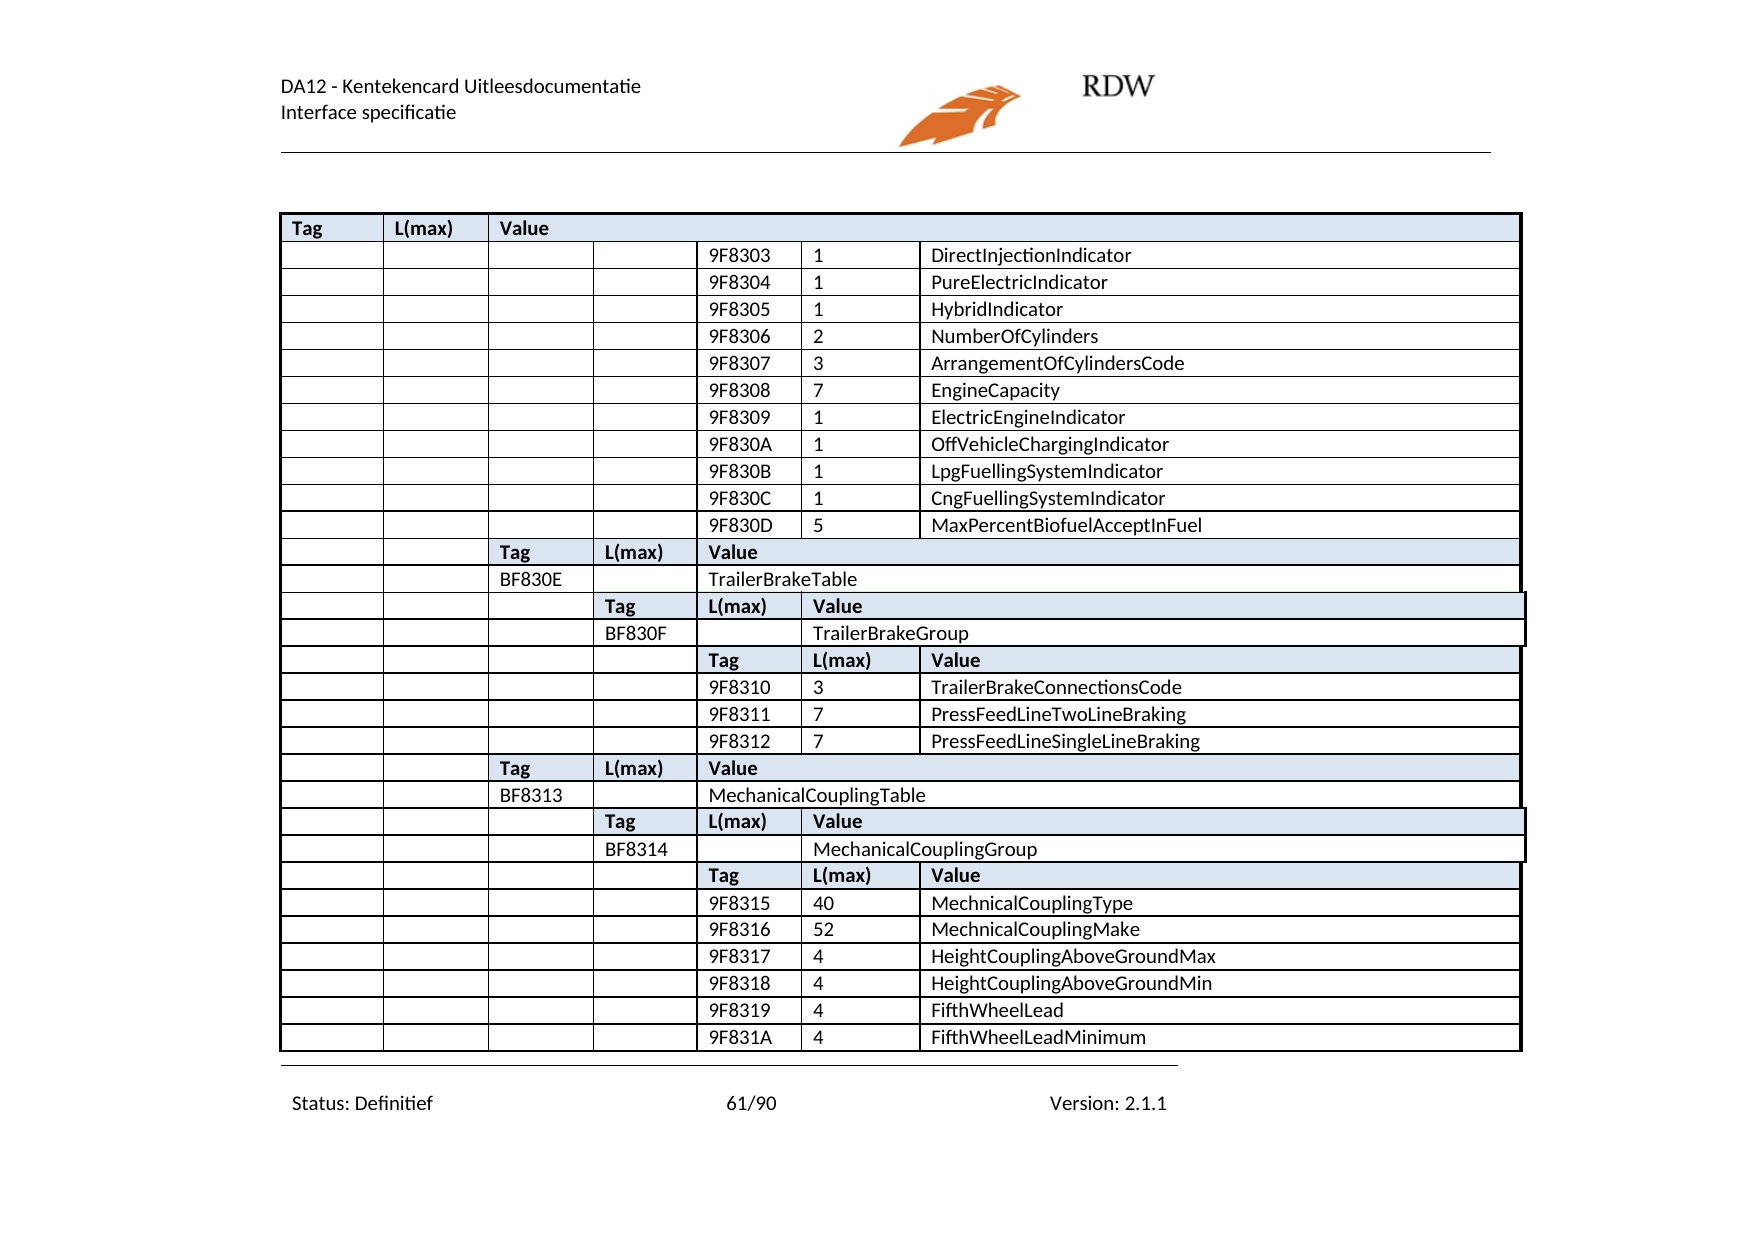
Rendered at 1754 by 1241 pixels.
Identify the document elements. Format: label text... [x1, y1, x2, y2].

table_cell [1525, 241, 1529, 268]
table_cell HeightCouplingAboveGroundMax [921, 944, 1519, 969]
table_cell L(max) [594, 539, 696, 564]
table_cell [1529, 538, 1533, 564]
table_cell [489, 593, 593, 618]
table_cell [384, 350, 488, 376]
table_cell 1 [802, 269, 919, 294]
table_cell [1525, 888, 1529, 915]
table_cell [489, 809, 593, 834]
table_cell 4 [802, 998, 919, 1023]
table_cell [1525, 969, 1529, 996]
table_cell FifthWheelLeadMinimum [921, 1025, 1519, 1050]
table_cell L(max) [802, 863, 919, 888]
table_cell Value [802, 593, 1524, 618]
table_cell [384, 809, 488, 834]
table_cell [282, 566, 383, 591]
table_cell BF830E [489, 566, 593, 591]
table_cell [282, 998, 383, 1023]
table_cell [384, 377, 488, 402]
table_cell [594, 431, 696, 456]
table_cell [384, 431, 488, 456]
table_cell ArrangementOfCylindersCode [921, 350, 1519, 376]
table_cell [384, 728, 488, 753]
table_cell [384, 1025, 488, 1050]
table_cell [384, 242, 488, 268]
table_cell [282, 836, 383, 861]
table_cell [282, 890, 383, 915]
table_cell [282, 701, 383, 726]
table_cell [1525, 1023, 1529, 1050]
table_cell [1529, 888, 1533, 915]
table_cell [1529, 996, 1533, 1023]
table_cell 1 [802, 458, 919, 483]
table_cell 9F8309 [698, 404, 801, 429]
table_cell [384, 539, 488, 564]
table_cell 1 [802, 485, 919, 510]
table_cell [698, 836, 801, 861]
table_cell [282, 485, 383, 510]
table_header L(max) [384, 215, 488, 241]
table_cell [489, 836, 593, 861]
table_cell [594, 1025, 696, 1050]
table_cell LpgFuellingSystemIndicator [921, 458, 1519, 483]
table_cell 9F8305 [698, 296, 801, 322]
table_cell [282, 323, 383, 348]
table_cell [594, 377, 696, 402]
table_cell MaxPercentBiofuelAcceptInFuel [921, 512, 1519, 537]
table_cell [1529, 726, 1533, 753]
table_cell 52 [802, 917, 919, 942]
table_cell [282, 1025, 383, 1050]
table_cell 1 [802, 404, 919, 429]
table_cell [282, 350, 383, 376]
table_cell [1529, 456, 1533, 483]
table_cell [384, 458, 488, 483]
table_cell [384, 674, 488, 699]
table_cell 7 [802, 701, 919, 726]
table_cell [594, 458, 696, 483]
table_cell [594, 647, 696, 672]
table_cell 9F8306 [698, 323, 801, 348]
table_cell L(max) [698, 809, 801, 834]
table_cell [282, 863, 383, 888]
table_cell [489, 944, 593, 969]
table_cell Value [802, 809, 1524, 834]
table_cell 9F8312 [698, 728, 801, 753]
table_cell [1525, 645, 1529, 672]
table_cell [1529, 322, 1533, 348]
table_cell L(max) [698, 593, 801, 618]
table_cell [489, 377, 593, 402]
table_cell [489, 971, 593, 996]
table_cell [594, 296, 696, 322]
table_cell [1525, 484, 1529, 510]
table_cell [384, 566, 488, 591]
table_cell [1525, 753, 1529, 780]
table_cell ElectricEngineIndicator [921, 404, 1519, 429]
table_cell Tag [698, 647, 801, 672]
table_cell [1525, 942, 1529, 969]
table_cell Value [698, 755, 1519, 780]
table_cell Tag [594, 809, 696, 834]
table_cell [282, 755, 383, 780]
table_cell [489, 404, 593, 429]
table_cell [1529, 376, 1533, 402]
table_cell [282, 431, 383, 456]
table_cell [384, 890, 488, 915]
table_cell [489, 728, 593, 753]
table_cell [594, 566, 696, 591]
table_cell TrailerBrakeTable [698, 566, 1519, 591]
table_cell 9F8308 [698, 377, 801, 402]
table_cell 40 [802, 890, 919, 915]
table_cell [1525, 780, 1529, 807]
table_cell [384, 512, 488, 537]
table_cell [594, 404, 696, 429]
table_cell [1525, 672, 1529, 699]
table_cell HeightCouplingAboveGroundMin [921, 971, 1519, 996]
table_cell [384, 647, 488, 672]
table_cell 9F8315 [698, 890, 801, 915]
table_cell 3 [802, 350, 919, 376]
table_cell L(max) [594, 755, 696, 780]
table_cell [594, 917, 696, 942]
table_cell EngineCapacity [921, 377, 1519, 402]
table_cell 9F8317 [698, 944, 801, 969]
table_cell [282, 458, 383, 483]
table_cell [384, 782, 488, 807]
table_header Tag [282, 215, 383, 241]
table_cell [489, 350, 593, 376]
table_cell [1529, 834, 1533, 861]
table_cell Tag [594, 593, 696, 618]
table_cell [489, 512, 593, 537]
table_cell 9F830B [698, 458, 801, 483]
table_cell [594, 890, 696, 915]
table_cell [489, 485, 593, 510]
table_cell 7 [802, 377, 919, 402]
table_cell [594, 323, 696, 348]
table_cell DirectInjectionIndicator [921, 242, 1519, 268]
table_cell [594, 242, 696, 268]
table_cell [282, 647, 383, 672]
table_cell [489, 998, 593, 1023]
table_cell 9F831A [698, 1025, 801, 1050]
table_cell TrailerBrakeGroup [802, 620, 1524, 645]
table_cell MechnicalCouplingMake [921, 917, 1519, 942]
table_cell [594, 971, 696, 996]
table_cell [1529, 241, 1533, 268]
table_cell [1525, 564, 1529, 591]
table_cell [282, 917, 383, 942]
table_cell Tag [698, 863, 801, 888]
table_cell [1529, 430, 1533, 456]
table_cell Tag [489, 539, 593, 564]
table_cell [282, 782, 383, 807]
table_cell [384, 836, 488, 861]
table_cell [282, 674, 383, 699]
table_cell TrailerBrakeConnectionsCode [921, 674, 1519, 699]
table_cell MechanicalCouplingGroup [802, 836, 1524, 861]
table_cell [594, 701, 696, 726]
table_cell [1525, 322, 1529, 348]
table_cell [1529, 753, 1533, 780]
table_cell [282, 809, 383, 834]
table_cell [1525, 376, 1529, 402]
table_cell [282, 944, 383, 969]
table_cell [1529, 969, 1533, 996]
table_cell [1529, 645, 1533, 672]
table_cell [489, 674, 593, 699]
table_cell [1529, 942, 1533, 969]
table_cell 9F830C [698, 485, 801, 510]
table_cell [1529, 618, 1533, 645]
table_cell [1529, 484, 1533, 510]
table_cell [489, 242, 593, 268]
table_cell [282, 269, 383, 294]
table_cell [384, 620, 488, 645]
table_cell [1525, 726, 1529, 753]
table_cell 4 [802, 1025, 919, 1050]
table_cell [384, 701, 488, 726]
table_cell [384, 917, 488, 942]
table_cell [1525, 295, 1529, 322]
table_cell [489, 323, 593, 348]
table_cell [594, 350, 696, 376]
table_cell [594, 782, 696, 807]
table_header [1525, 212, 1529, 241]
table_cell Tag [489, 755, 593, 780]
table_cell [384, 269, 488, 294]
table_cell 9F8310 [698, 674, 801, 699]
table_cell [1525, 510, 1529, 537]
table_cell OffVehicleChargingIndicator [921, 431, 1519, 456]
table_cell FifthWheelLead [921, 998, 1519, 1023]
table_cell [282, 404, 383, 429]
table_cell [282, 539, 383, 564]
table_cell [384, 755, 488, 780]
table_cell [1529, 349, 1533, 376]
table_cell 9F8319 [698, 998, 801, 1023]
table_cell [1529, 403, 1533, 429]
table_cell PressFeedLineSingleLineBraking [921, 728, 1519, 753]
table_cell 9F8318 [698, 971, 801, 996]
table_cell [1525, 996, 1529, 1023]
table_cell [1525, 915, 1529, 942]
table_cell CngFuellingSystemIndicator [921, 485, 1519, 510]
table_header Value [489, 215, 1519, 241]
table_cell Value [698, 539, 1519, 564]
table_cell [594, 944, 696, 969]
table_cell MechanicalCouplingTable [698, 782, 1519, 807]
table_cell 3 [802, 674, 919, 699]
table_cell 7 [802, 728, 919, 753]
table_cell 5 [802, 512, 919, 537]
table_cell [489, 431, 593, 456]
table_cell [384, 404, 488, 429]
table_cell [1529, 807, 1533, 834]
table_cell MechnicalCouplingType [921, 890, 1519, 915]
table_cell [282, 377, 383, 402]
table_cell [1529, 780, 1533, 807]
table_cell 9F8311 [698, 701, 801, 726]
table_cell [594, 998, 696, 1023]
table_cell [1525, 456, 1529, 483]
table_cell [384, 323, 488, 348]
table_cell [282, 620, 383, 645]
table_cell [282, 512, 383, 537]
table_cell [594, 728, 696, 753]
table_cell [1529, 510, 1533, 537]
table_cell 4 [802, 971, 919, 996]
table_cell [282, 971, 383, 996]
table_cell [489, 296, 593, 322]
table_cell [1529, 268, 1533, 294]
table_cell [282, 242, 383, 268]
table_cell [489, 890, 593, 915]
table_cell [489, 620, 593, 645]
table_cell [282, 593, 383, 618]
table_cell 2 [802, 323, 919, 348]
table_cell [384, 998, 488, 1023]
table_cell [1529, 861, 1533, 888]
table_cell [384, 485, 488, 510]
table_cell 9F830D [698, 512, 801, 537]
table_cell PressFeedLineTwoLineBraking [921, 701, 1519, 726]
table_cell 1 [802, 242, 919, 268]
table_cell [594, 485, 696, 510]
table_cell [1529, 295, 1533, 322]
table_header [1529, 212, 1533, 241]
table_cell [384, 296, 488, 322]
table_cell [1529, 1023, 1533, 1050]
table_cell [489, 647, 593, 672]
table_cell BF8314 [594, 836, 696, 861]
table_cell [282, 728, 383, 753]
table_cell [489, 863, 593, 888]
table_cell [489, 1025, 593, 1050]
table_cell [698, 620, 801, 645]
table_cell [1529, 699, 1533, 726]
table_cell [1525, 430, 1529, 456]
table_cell 4 [802, 944, 919, 969]
table_cell 9F8304 [698, 269, 801, 294]
table_cell 9F8307 [698, 350, 801, 376]
table_cell BF8313 [489, 782, 593, 807]
table_cell [282, 296, 383, 322]
table_cell [384, 863, 488, 888]
table_cell [489, 458, 593, 483]
table_cell [489, 701, 593, 726]
table_cell [384, 593, 488, 618]
table_cell [1525, 349, 1529, 376]
table_cell 9F8303 [698, 242, 801, 268]
table_cell [594, 269, 696, 294]
table_cell [594, 512, 696, 537]
table_cell [384, 971, 488, 996]
table_cell Value [921, 863, 1519, 888]
table_cell [489, 269, 593, 294]
table_cell BF830F [594, 620, 696, 645]
table_cell HybridIndicator [921, 296, 1519, 322]
table_cell [1529, 672, 1533, 699]
table_cell [594, 674, 696, 699]
table_cell 1 [802, 431, 919, 456]
table_cell [1529, 591, 1533, 618]
table_cell 1 [802, 296, 919, 322]
table_cell PureElectricIndicator [921, 269, 1519, 294]
table_cell [1525, 861, 1529, 888]
table_cell [1525, 268, 1529, 294]
table_cell [1529, 564, 1533, 591]
table_cell Value [921, 647, 1519, 672]
table_cell [1529, 915, 1533, 942]
table_cell 9F8316 [698, 917, 801, 942]
table_cell [1525, 538, 1529, 564]
table_cell [1525, 403, 1529, 429]
table_cell [594, 863, 696, 888]
table_cell L(max) [802, 647, 919, 672]
table_cell [384, 944, 488, 969]
table_cell [1525, 699, 1529, 726]
table_cell 9F830A [698, 431, 801, 456]
table_cell [489, 917, 593, 942]
table_cell NumberOfCylinders [921, 323, 1519, 348]
